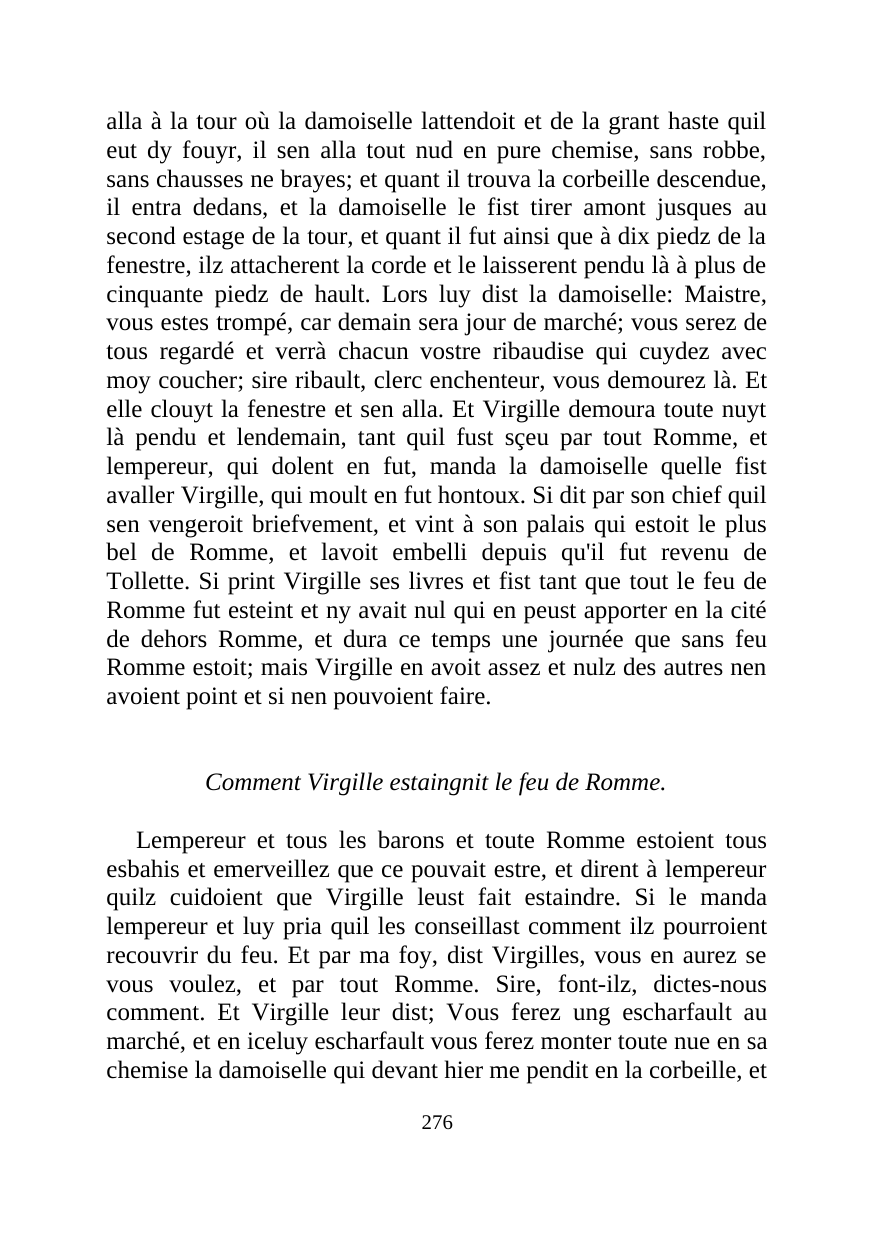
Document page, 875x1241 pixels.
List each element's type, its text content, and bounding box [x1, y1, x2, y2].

text Comment Virgille estaingnit le feu de Romme. [106, 767, 768, 796]
text Lempereur et tous les barons et toute Romme estoient tous esbahis et emerveillez que ce pouvait estre, et dirent à lempereur quilz cuidoient que Virgille leust fait estaindre. Si le manda lempereur et luy pria quil les conseillast comment ilz pourroient recouvrir du feu. Et par ma foy, dist Virgilles, vous en aurez se vous voulez, et par tout Romme. Sire, font-ilz, dictes-nous comment. Et Virgille leur dist; Vous ferez ung escharfault au marché, et en iceluy escharfault vous ferez monter toute nue en sa chemise la damoiselle qui devant hier me pendit en la corbeille, et [106, 825, 768, 1084]
text alla à la tour où la damoiselle lattendoit et de la grant haste quil eut dy fouyr, il sen alla tout nud en pure chemise, sans robbe, sans chausses ne brayes; et quant il trouva la corbeille descendue, il entra dedans, et la damoiselle le fist tirer amont jusques au second estage de la tour, et quant il fut ainsi que à dix piedz de la fenestre, ilz attacherent la corde et le laisserent pendu là à plus de cinquante piedz de hault. Lors luy dist la damoiselle: Maistre, vous estes trompé, car demain sera jour de marché; vous serez de tous regardé et verrà chacun vostre ribaudise qui cuydez avec moy coucher; sire ribault, clerc enchenteur, vous demourez là. Et elle clouyt la fenestre et sen alla. Et Virgille demoura toute nuyt là pendu et lendemain, tant quil fust sçeu par tout Romme, et lempereur, qui dolent en fut, manda la damoiselle quelle fist avaller Virgille, qui moult en fut hontoux. Si dit par son chief quil sen vengeroit briefvement, et vint à son palais qui estoit le plus bel de Romme, et lavoit embelli depuis qu'il fut revenu de Tollette. Si print Virgille ses livres et fist tant que tout le feu de Romme fut esteint et ny avait nul qui en peust apporter en la cité de dehors Romme, et dura ce temps une journée que sans feu Romme estoit; mais Virgille en avoit assez et nulz des autres nen avoient point et si nen pouvoient faire. [106, 106, 768, 710]
